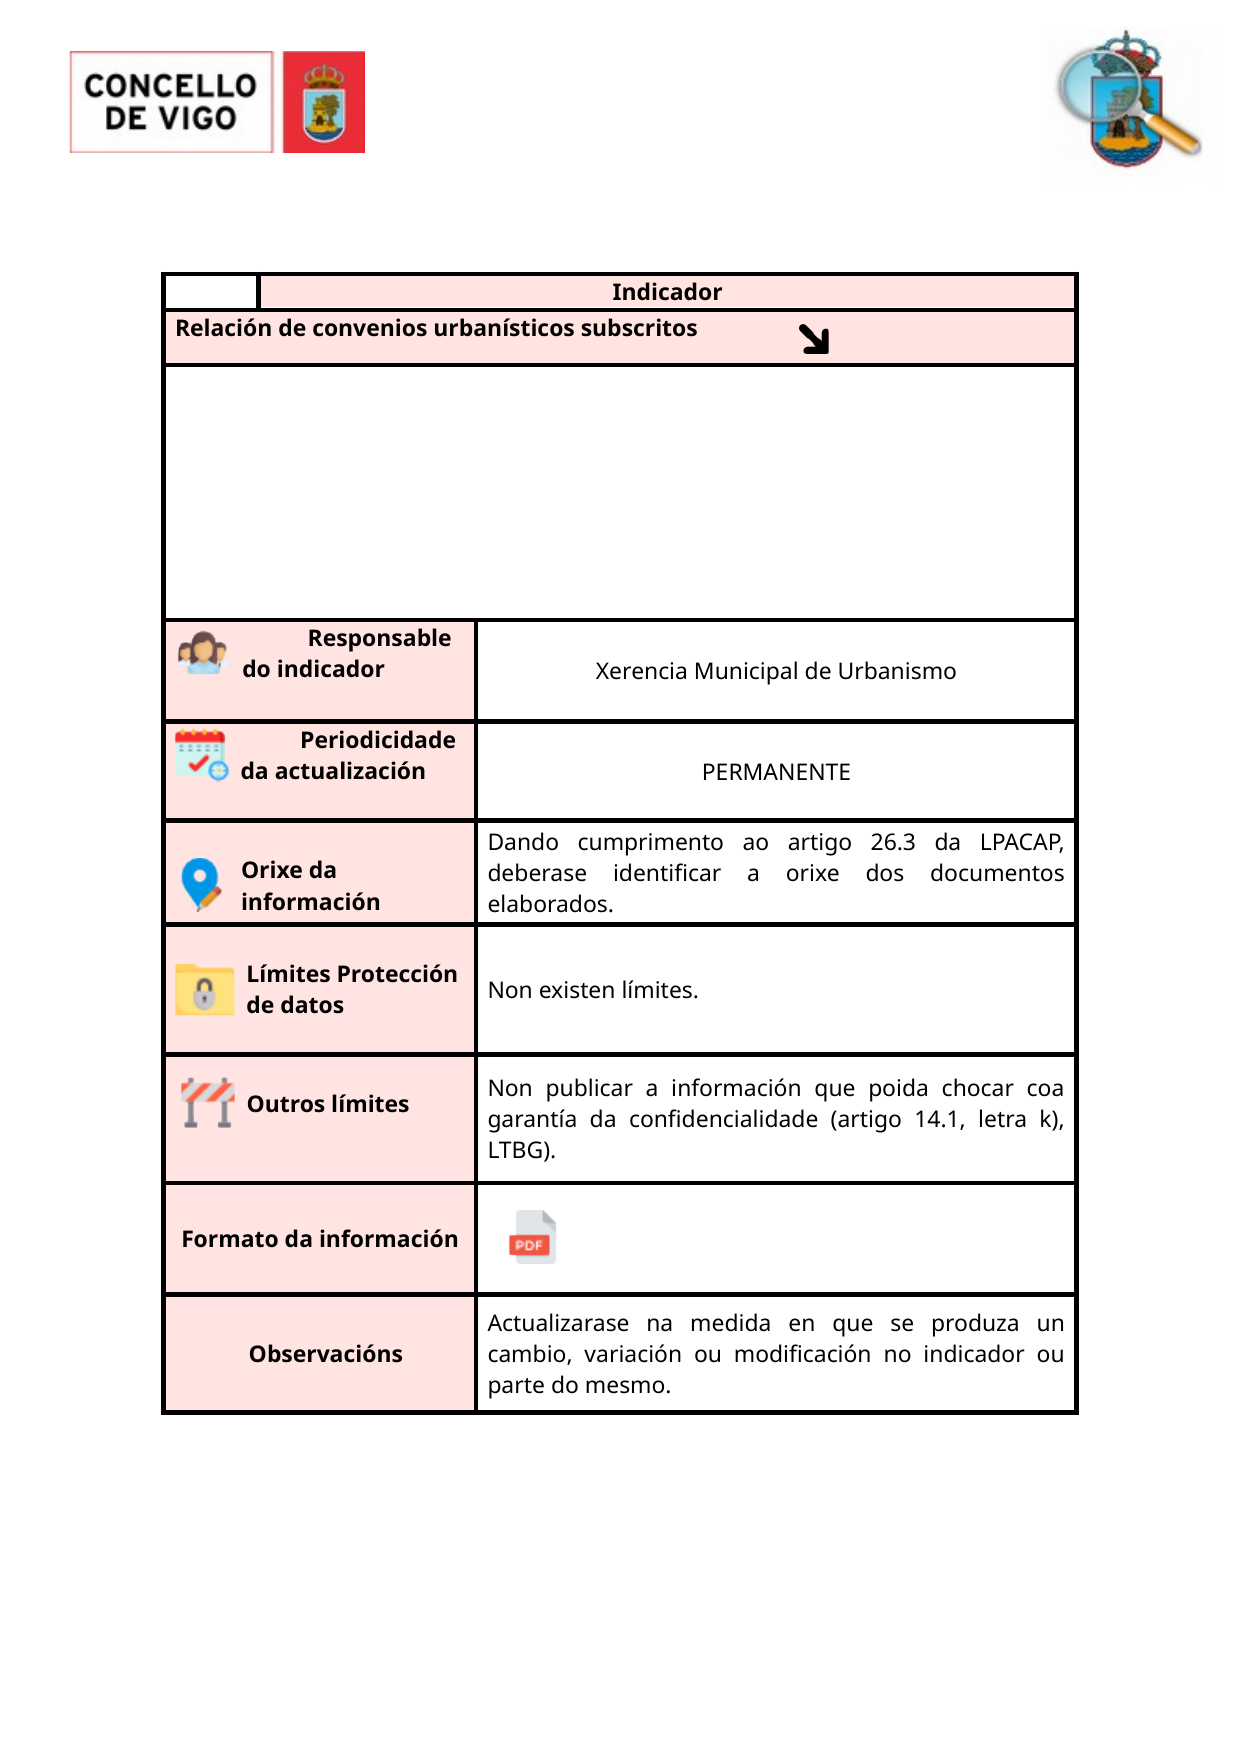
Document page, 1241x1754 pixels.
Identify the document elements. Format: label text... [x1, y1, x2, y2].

picture [181, 1076, 235, 1130]
picture [175, 858, 229, 912]
picture [1040, 26, 1218, 186]
picture [799, 324, 829, 354]
table_header Indicador [261, 276, 1074, 307]
table_cell Non existen límites. [478, 927, 1074, 1052]
table_cell Responsable do indicador [166, 622, 474, 719]
table_cell Límites Protección de datos [166, 927, 474, 1052]
table_cell Non publicar a información que poida chocar coa garantía da confidencialidade (artigo 14.1, letra k), LTBG). [478, 1057, 1074, 1181]
table_cell [478, 1185, 1074, 1292]
table_cell Outros límites [166, 1057, 474, 1181]
picture [69, 51, 365, 153]
table_cell Observacións [166, 1297, 474, 1410]
table_cell Relación de convenios urbanísticos subscritos [166, 312, 1074, 363]
table_cell PERMANENTE [478, 724, 1074, 818]
picture [177, 626, 231, 680]
table_cell Xerencia Municipal de Urbanismo [478, 622, 1074, 719]
picture [175, 728, 229, 782]
table_cell Actualizarase na medida en que se produza un cambio, variación ou modificación no indicador ou parte do mesmo. [478, 1297, 1074, 1410]
table_cell [166, 367, 1074, 617]
table_header [166, 276, 256, 307]
picture [506, 1210, 560, 1264]
picture [175, 960, 235, 1020]
table_cell Orixe da información [166, 823, 474, 922]
table_cell Periodicidade da actualización [166, 724, 474, 818]
table_cell Formato da información [166, 1185, 474, 1292]
table_cell Dando cumprimento ao artigo 26.3 da LPACAP, deberase identificar a orixe dos documentos elaborados. [478, 823, 1074, 922]
picture [193, 870, 207, 882]
